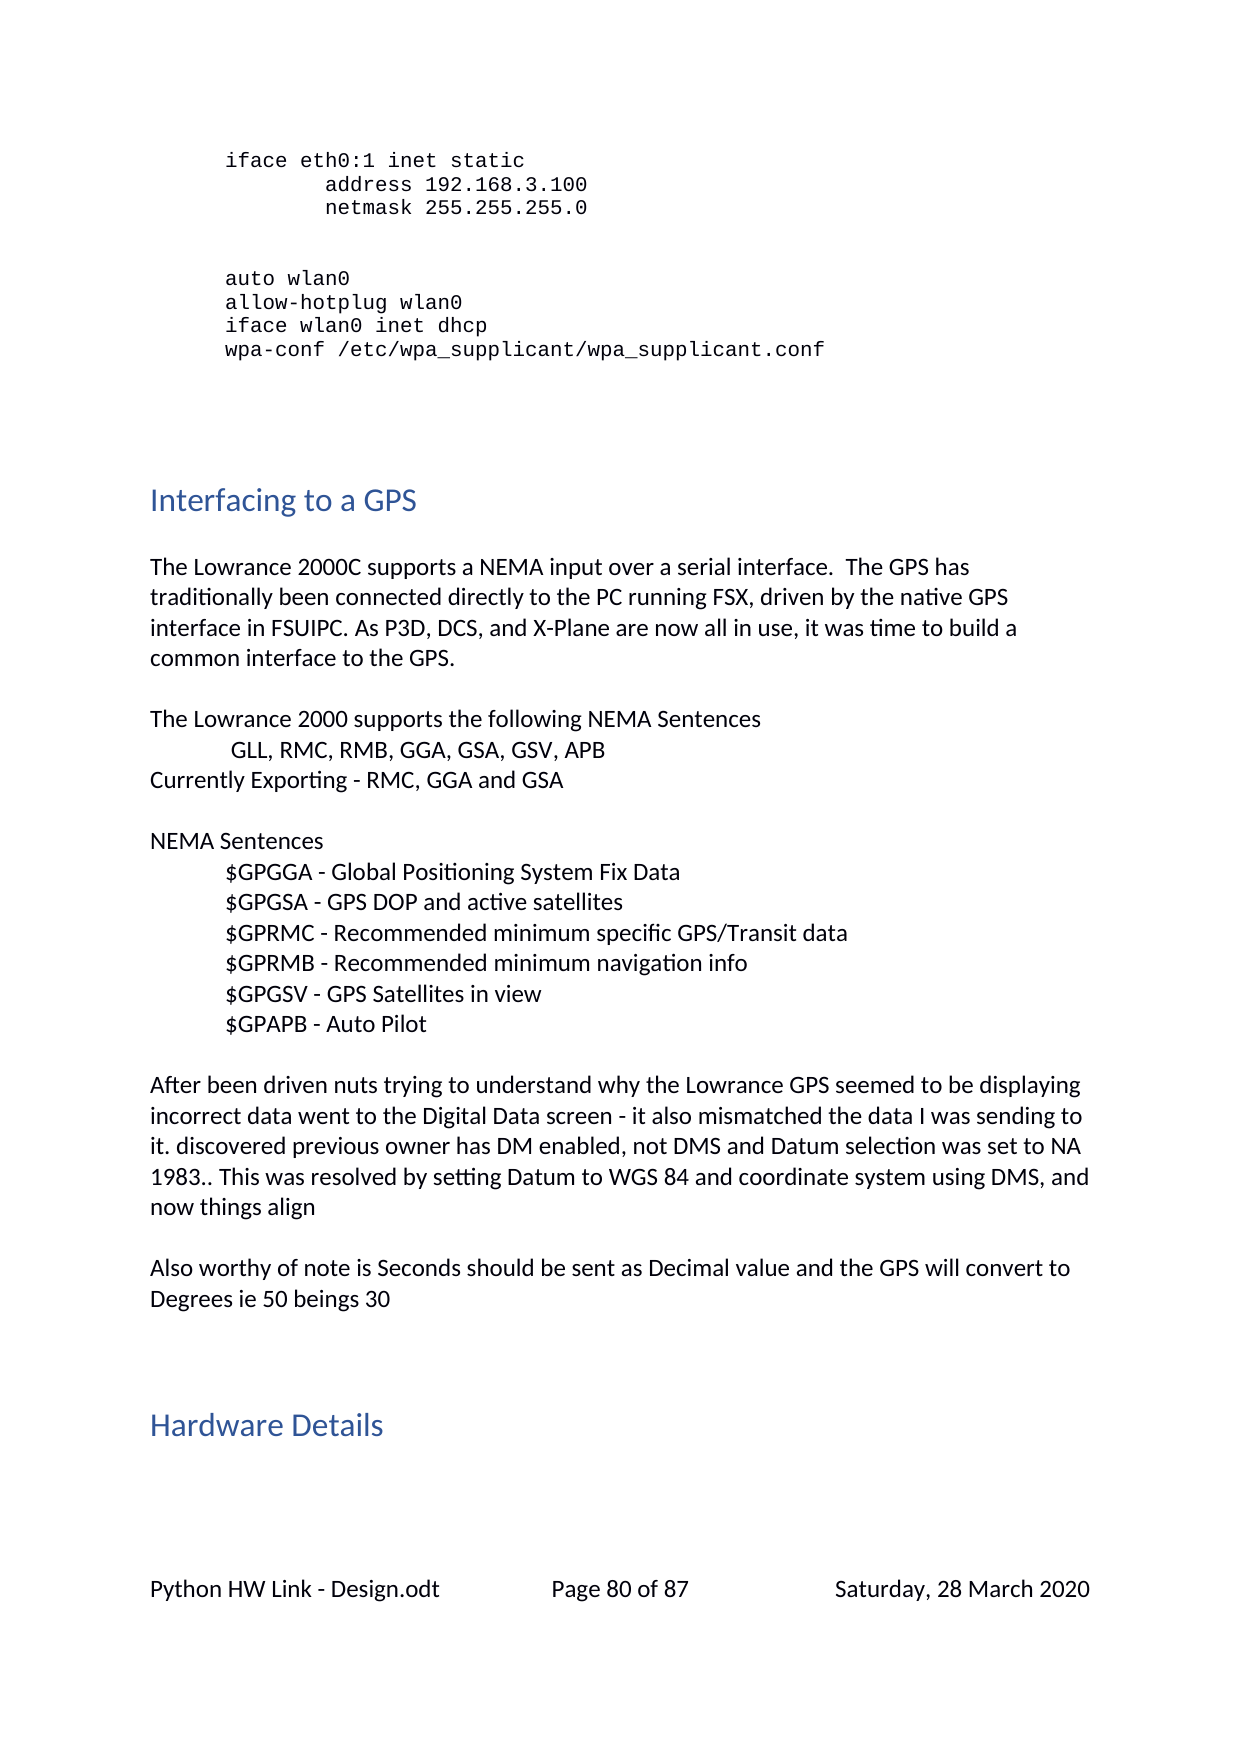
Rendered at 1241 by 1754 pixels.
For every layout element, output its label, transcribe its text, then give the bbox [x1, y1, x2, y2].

text $GPRMC - Recommended minimum specific GPS/Transit data [225, 917, 1090, 947]
text iface eth0:1 inet static address 192.168.3.100 netmask 255.255.255.0 auto wlan0 allow-hotplug wlan0 iface wlan0 inet dhcp wpa-conf /etc/wpa_supplicant/wpa_supplicant.conf [225, 150, 1090, 393]
text $GPAPB - Auto Pilot [225, 1008, 1090, 1039]
text NEMA Sentences [150, 825, 1090, 856]
subtitle Interfacing to a GPS [150, 479, 1090, 520]
text The Lowrance 2000C supports a NEMA input over a serial interface. The GPS has traditionally been connected directly to the PC running FSX, driven by the native GPS interface in FSUIPC. As P3D, DCS, and X-Plane are now all in use, it was time to build a common interface to the GPS. [150, 551, 1090, 673]
text $GPRMB - Recommended minimum navigation info [225, 947, 1090, 978]
text $GPGSV - GPS Satellites in view [225, 978, 1090, 1008]
text Currently Exporting - RMC, GGA and GSA [150, 764, 1090, 795]
text Also worthy of note is Seconds should be sent as Decimal value and the GPS will convert to Degrees ie 50 beings 30 [150, 1253, 1090, 1314]
subtitle Hardware Details [150, 1404, 1090, 1445]
text The Lowrance 2000 supports the following NEMA Sentences [150, 703, 1090, 734]
text GLL, RMC, RMB, GGA, GSA, GSV, APB [225, 734, 1090, 764]
text $GPGSA - GPS DOP and active satellites [225, 886, 1090, 917]
text $GPGGA - Global Positioning System Fix Data [225, 856, 1090, 886]
text After been driven nuts trying to understand why the Lowrance GPS seemed to be displaying incorrect data went to the Digital Data screen - it also mismatched the data I was sending to it. discovered previous owner has DM enabled, not DMS and Datum selection was set to NA 1983.. This was resolved by setting Datum to WGS 84 and coordinate system using DMS, and now things align [150, 1069, 1090, 1222]
